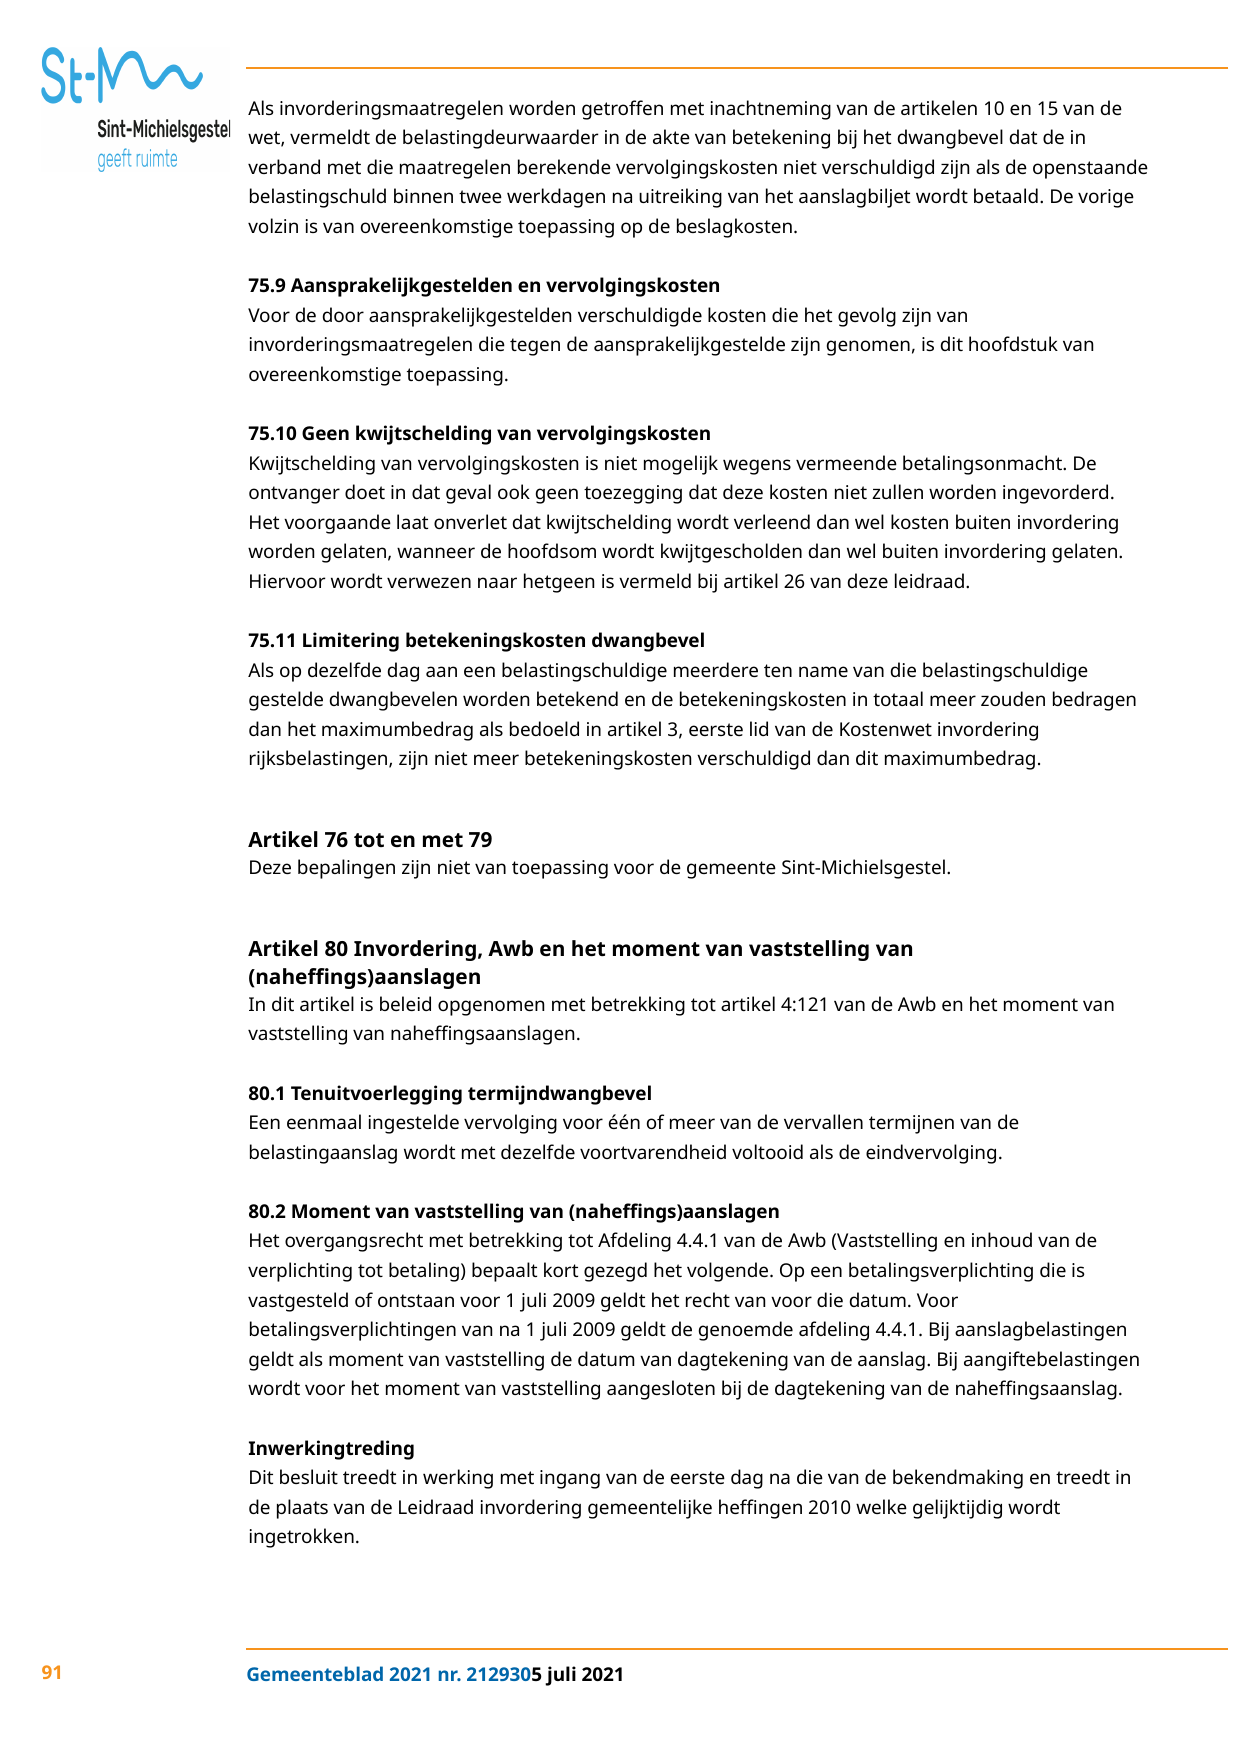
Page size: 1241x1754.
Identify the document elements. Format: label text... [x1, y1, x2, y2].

text Inwerkingtreding [248, 1435, 1152, 1460]
text Deze bepalingen zijn niet van toepassing voor de gemeente Sint-Michielsgestel. [248, 854, 1152, 880]
text Het overgangsrecht met betrekking tot Afdeling 4.4.1 van de Awb (Vaststelling en inhoud van de verplichting tot betaling) bepaalt kort gezegd het volgende. Op een betalingsverplichting die is vastgesteld of ontstaan voor 1 juli 2009 geldt het recht van voor die datum. Voor betalingsverplichtingen van na 1 juli 2009 geldt de genoemde afdeling 4.4.1. Bij aanslagbelastingen geldt als moment van vaststelling de datum van dagtekening van de aanslag. Bij aangiftebelastingen wordt voor het moment van vaststelling aangesloten bij de dagtekening van de naheffingsaanslag. [248, 1228, 1152, 1401]
text Dit besluit treedt in werking met ingang van de eerste dag na die van de bekendmaking en treedt in de plaats van de Leidraad invordering gemeentelijke heffingen 2010 welke gelijktijdig wordt ingetrokken. [248, 1464, 1152, 1549]
text 80.1 Tenuitvoerlegging termijndwangbevel [248, 1080, 1152, 1105]
text Het voorgaande laat onverlet dat kwijtschelding wordt verleend dan wel kosten buiten invordering worden gelaten, wanneer de hoofdsom wordt kwijtgescholden dan wel buiten invordering gelaten. Hiervoor wordt verwezen naar hetgeen is vermeld bij artikel 26 van deze leidraad. [248, 509, 1152, 594]
text Als op dezelfde dag aan een belastingschuldige meerdere ten name van die belastingschuldige gestelde dwangbevelen worden betekend en de betekeningskosten in totaal meer zouden bedragen dan het maximumbedrag als bedoeld in artikel 3, eerste lid van de Kostenwet invordering rijksbelastingen, zijn niet meer betekeningskosten verschuldigd dan dit maximumbedrag. [248, 657, 1152, 771]
text 75.10 Geen kwijtschelding van vervolgingskosten [248, 420, 1152, 446]
text Voor de door aansprakelijkgestelden verschuldigde kosten die het gevolg zijn van invorderingsmaatregelen die tegen de aansprakelijkgestelde zijn genomen, is dit hoofdstuk van overeenkomstige toepassing. [248, 302, 1152, 387]
text Een eenmaal ingestelde vervolging voor één of meer van de vervallen termijnen van de belastingaanslag wordt met dezelfde voortvarendheid voltooid als de eindvervolging. [248, 1109, 1152, 1164]
text Kwijtschelding van vervolgingskosten is niet mogelijk wegens vermeende betalingsonmacht. De ontvanger doet in dat geval ook geen toezegging dat deze kosten niet zullen worden ingevorderd. [248, 450, 1152, 505]
picture [41, 47, 231, 172]
text 80.2 Moment van vaststelling van (naheffings)aanslagen [248, 1198, 1152, 1224]
text Artikel 76 tot en met 79 [248, 826, 1152, 854]
text In dit artikel is beleid opgenomen met betrekking tot artikel 4:121 van de Awb en het moment van vaststelling van naheffingsaanslagen. [248, 991, 1152, 1046]
text Als invorderingsmaatregelen worden getroffen met inachtneming van de artikelen 10 en 15 van de wet, vermeldt de belastingdeurwaarder in de akte van betekening bij het dwangbevel dat de in verband met die maatregelen berekende vervolgingskosten niet verschuldigd zijn als de openstaande belastingschuld binnen twee werkdagen na uitreiking van het aanslagbiljet wordt betaald. De vorige volzin is van overeenkomstige toepassing op de beslagkosten. [248, 95, 1152, 239]
text 75.11 Limitering betekeningskosten dwangbevel [248, 627, 1152, 653]
text Artikel 80 Invordering, Awb en het moment van vaststelling van (naheffings)aanslagen [248, 934, 1152, 991]
text 75.9 Aansprakelijkgestelden en vervolgingskosten [248, 272, 1152, 298]
